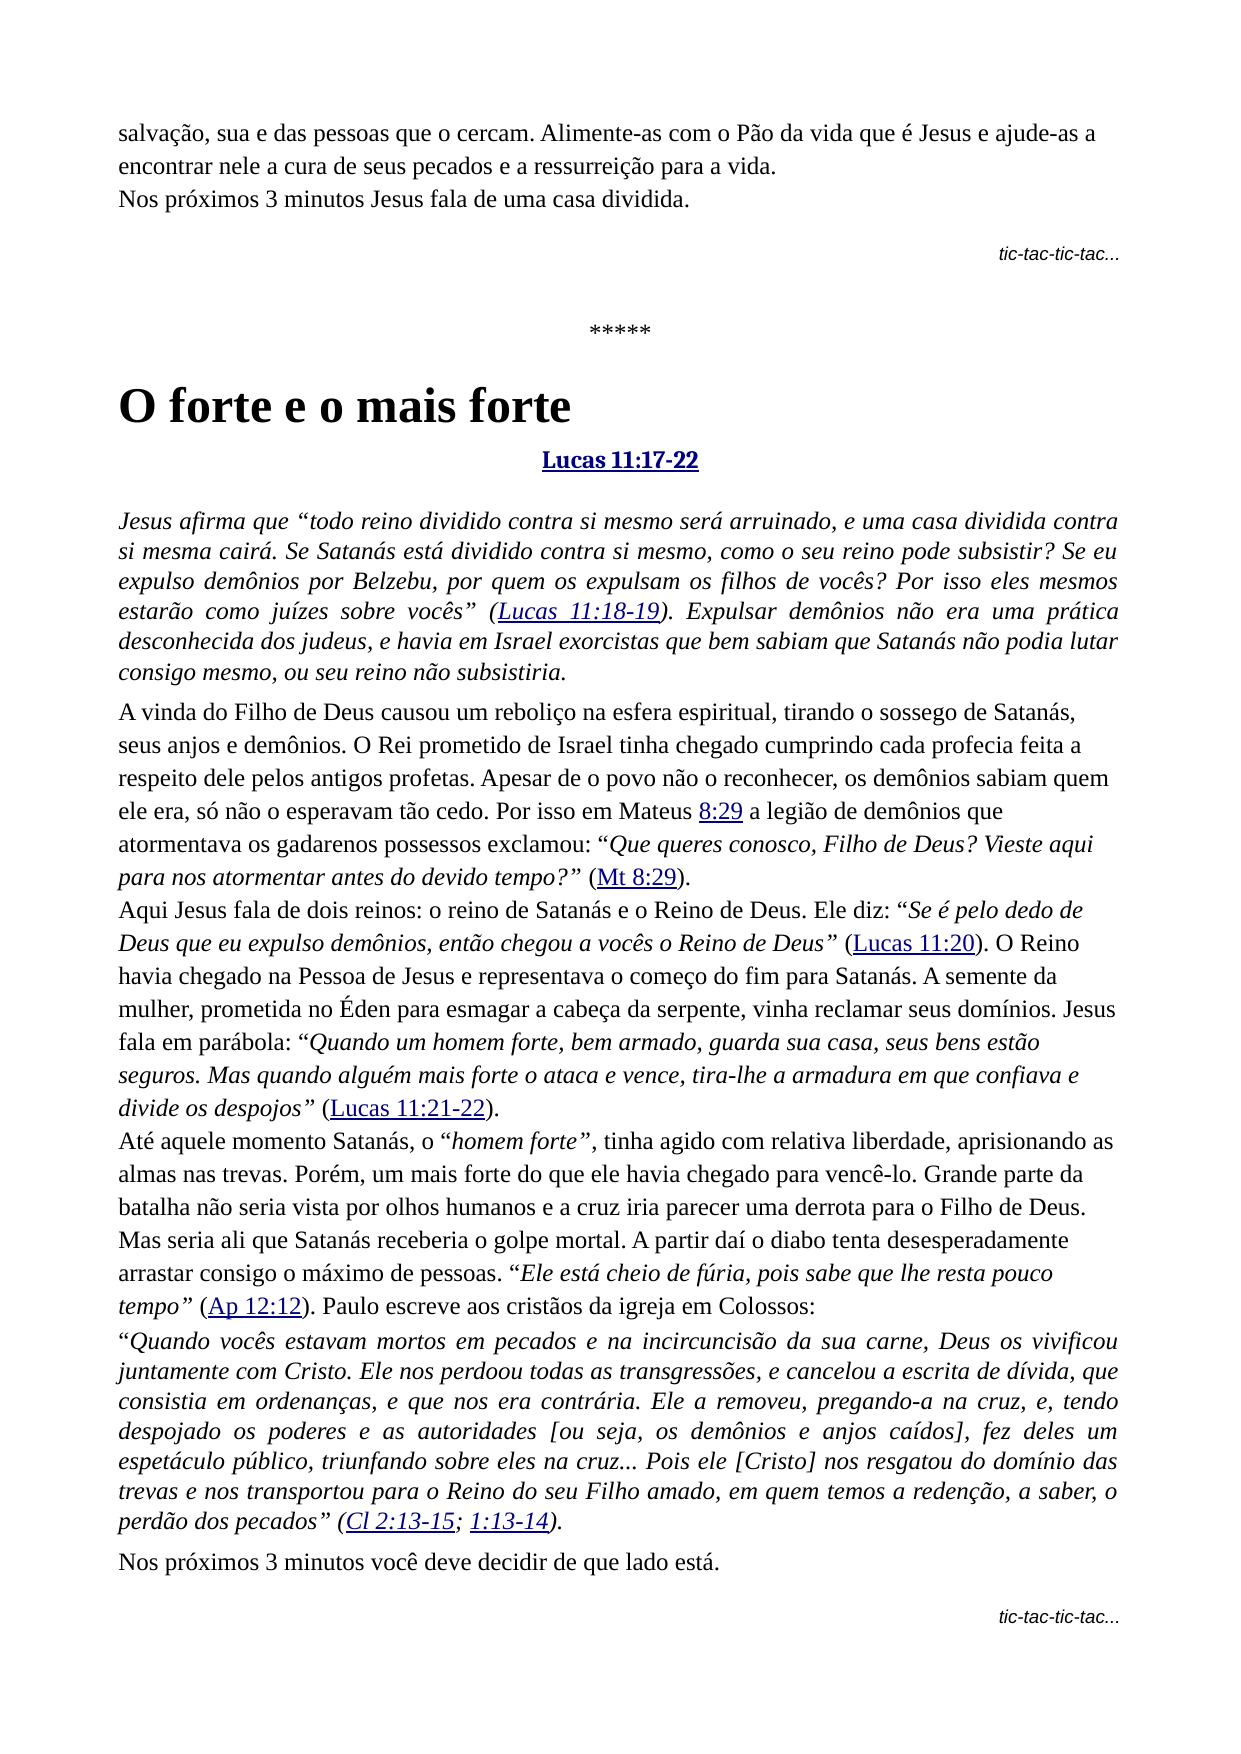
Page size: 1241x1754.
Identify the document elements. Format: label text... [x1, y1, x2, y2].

text Lucas 11:17-22 [118, 446, 1122, 475]
text salvação, sua e das pessoas que o cercam. Alimente-as com o Pão da vida que é Jesus e ajude-as a encontrar nele a cura de seus pecados e a ressurreição para a vida. [118, 118, 1122, 180]
text Nos próximos 3 minutos Jesus fala de uma casa dividida. [118, 184, 1122, 213]
text Aqui Jesus fala de dois reinos: o reino de Satanás e o Reino de Deus. Ele diz: “Se é pelo dedo de Deus que eu expulso demônios, então chegou a vocês o Reino de Deus” (Lucas 11:20). O Reino havia chegado na Pessoa de Jesus e representava o começo do fim para Satanás. A semente da mulher, prometida no Éden para esmagar a cabeça da serpente, vinha reclamar seus domínios. Jesus fala em parábola: “Quando um homem forte, bem armado, guarda sua casa, seus bens estão seguros. Mas quando alguém mais forte o ataca e vence, tira-lhe a armadura em que confiava e divide os despojos” (Lucas 11:21-22). [118, 895, 1122, 1122]
text “Quando vocês estavam mortos em pecados e na incircuncisão da sua carne, Deus os vivificou juntamente com Cristo. Ele nos perdoou todas as transgressões, e cancelou a escrita de dívida, que consistia em ordenanças, e que nos era contrária. Ele a removeu, pregando-a na cruz, e, tendo despojado os poderes e as autoridades [ou seja, os demônios e anjos caídos], fez deles um espetáculo público, triunfando sobre eles na cruz... Pois ele [Cristo] nos resgatou do domínio das trevas e nos transportou para o Reino do seu Filho amado, em quem temos a redenção, a saber, o perdão dos pecados” (Cl 2:13-15; 1:13-14). [118, 1324, 1122, 1535]
text A vinda do Filho de Deus causou um reboliço na esfera espiritual, tirando o sossego de Satanás, seus anjos e demônios. O Rei prometido de Israel tinha chegado cumprindo cada profecia feita a respeito dele pelos antigos profetas. Apesar de o povo não o reconhecer, os demônios sabiam quem ele era, só não o esperavam tão cedo. Por isso em Mateus 8:29 a legião de demônios que atormentava os gadarenos possessos exclamou: “Que queres conosco, Filho de Deus? Vieste aqui para nos atormentar antes do devido tempo?” (Mt 8:29). [118, 697, 1122, 891]
text tic-tac-tic-tac... [118, 243, 1122, 264]
text Jesus afirma que “todo reino dividido contra si mesmo será arruinado, e uma casa dividida contra si mesma cairá. Se Satanás está dividido contra si mesmo, como o seu reino pode subsistir? Se eu expulso demônios por Belzebu, por quem os expulsam os filhos de vocês? Por isso eles mesmos estarão como juízes sobre vocês” (Lucas 11:18-19). Expulsar demônios não era uma prática desconhecida dos judeus, e havia em Israel exorcistas que bem sabiam que Satanás não podia lutar consigo mesmo, ou seu reino não subsistiria. [118, 505, 1122, 685]
text Até aquele momento Satanás, o “homem forte”, tinha agido com relativa liberdade, aprisionando as almas nas trevas. Porém, um mais forte do que ele havia chegado para vencê-lo. Grande parte da batalha não seria vista por olhos humanos e a cruz iria parecer uma derrota para o Filho de Deus. Mas seria ali que Satanás receberia o golpe mortal. A partir daí o diabo tenta desesperadamente arrastar consigo o máximo de pessoas. “Ele está cheio de fúria, pois sabe que lhe resta pouco tempo” (Ap 12:12). Paulo escreve aos cristãos da igreja em Colossos: [118, 1126, 1122, 1320]
text tic-tac-tic-tac... [118, 1605, 1122, 1627]
text Nos próximos 3 minutos você deve decidir de que lado está. [118, 1547, 1122, 1576]
subtitle O forte e o mais forte [118, 376, 1122, 434]
text ***** [118, 318, 1122, 347]
